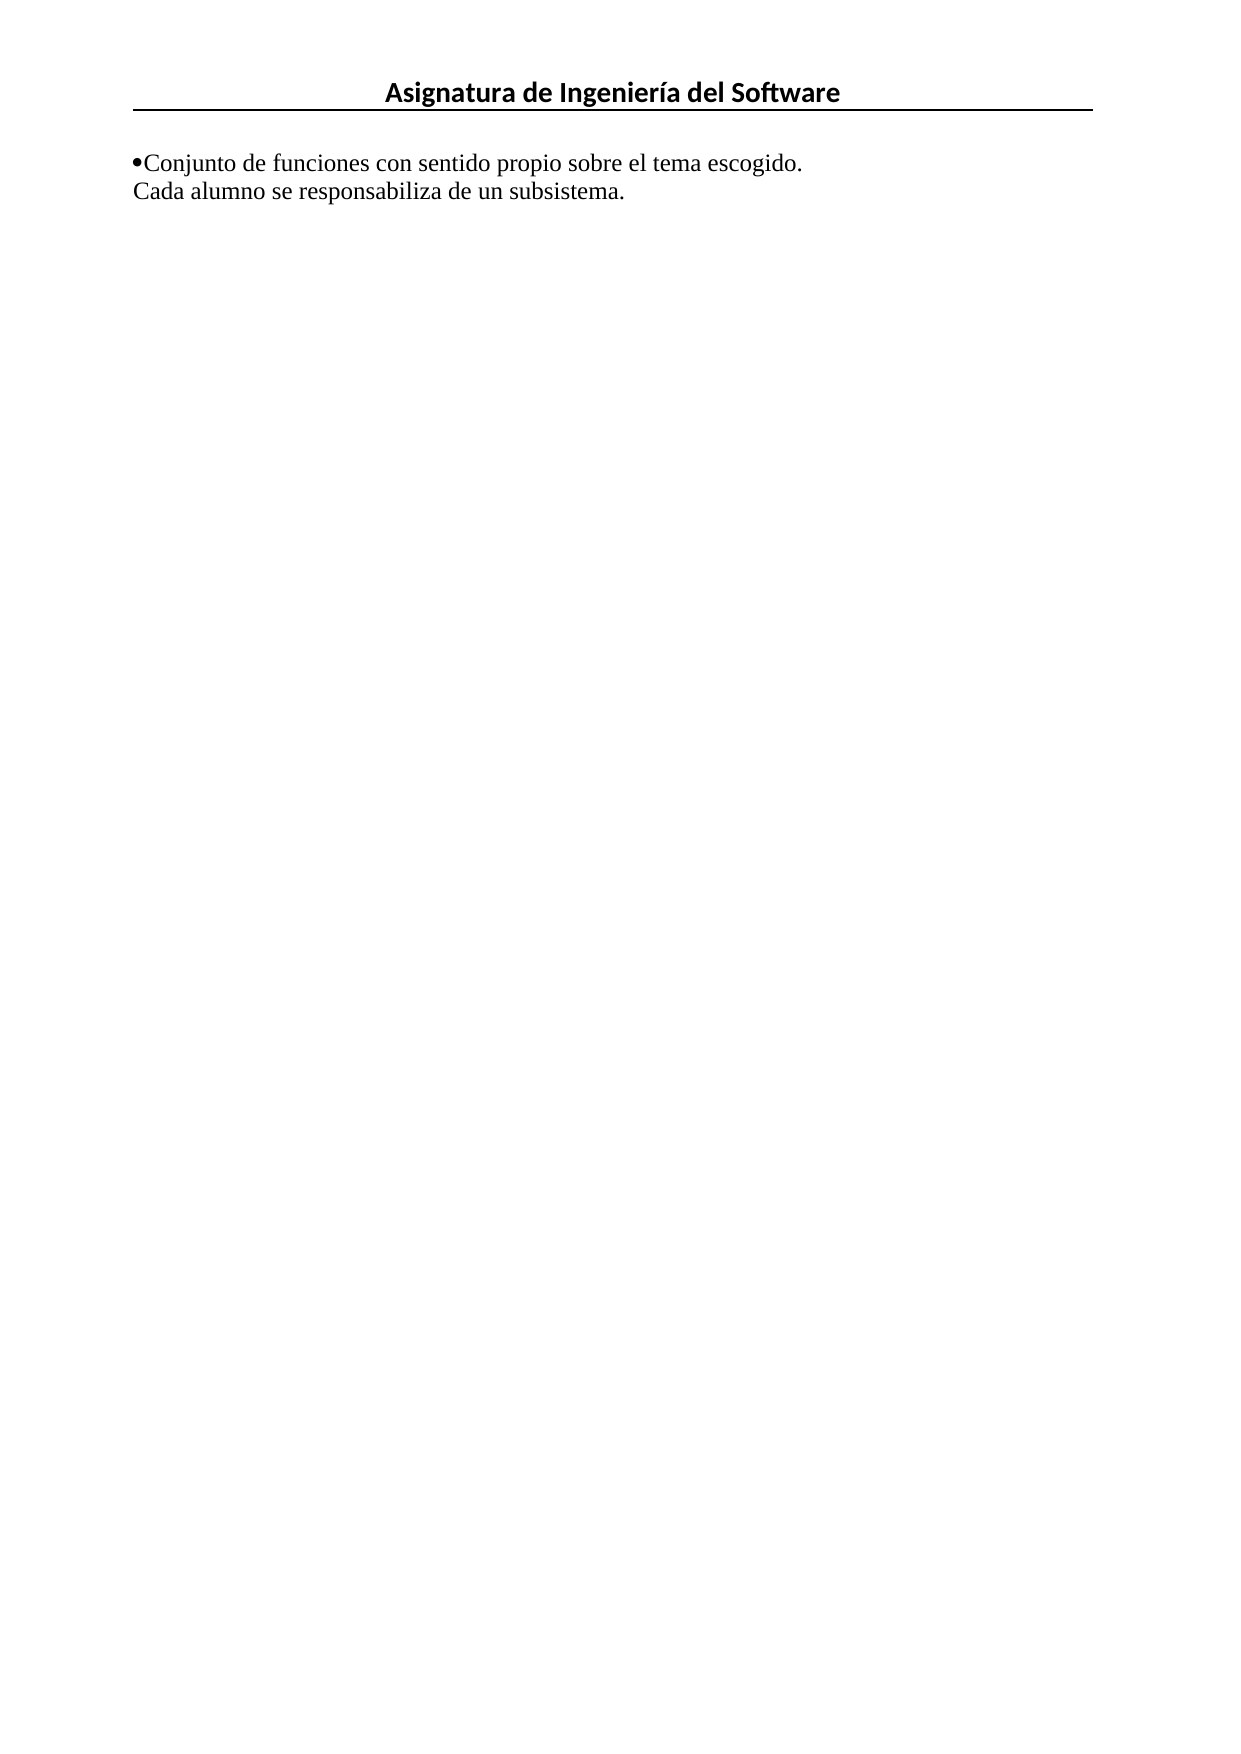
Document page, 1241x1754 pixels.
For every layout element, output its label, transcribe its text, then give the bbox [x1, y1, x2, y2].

list Conjunto de funciones con sentido propio sobre el tema escogido. [133, 148, 1093, 176]
text Cada alumno se responsabiliza de un subsistema. [133, 176, 1093, 205]
